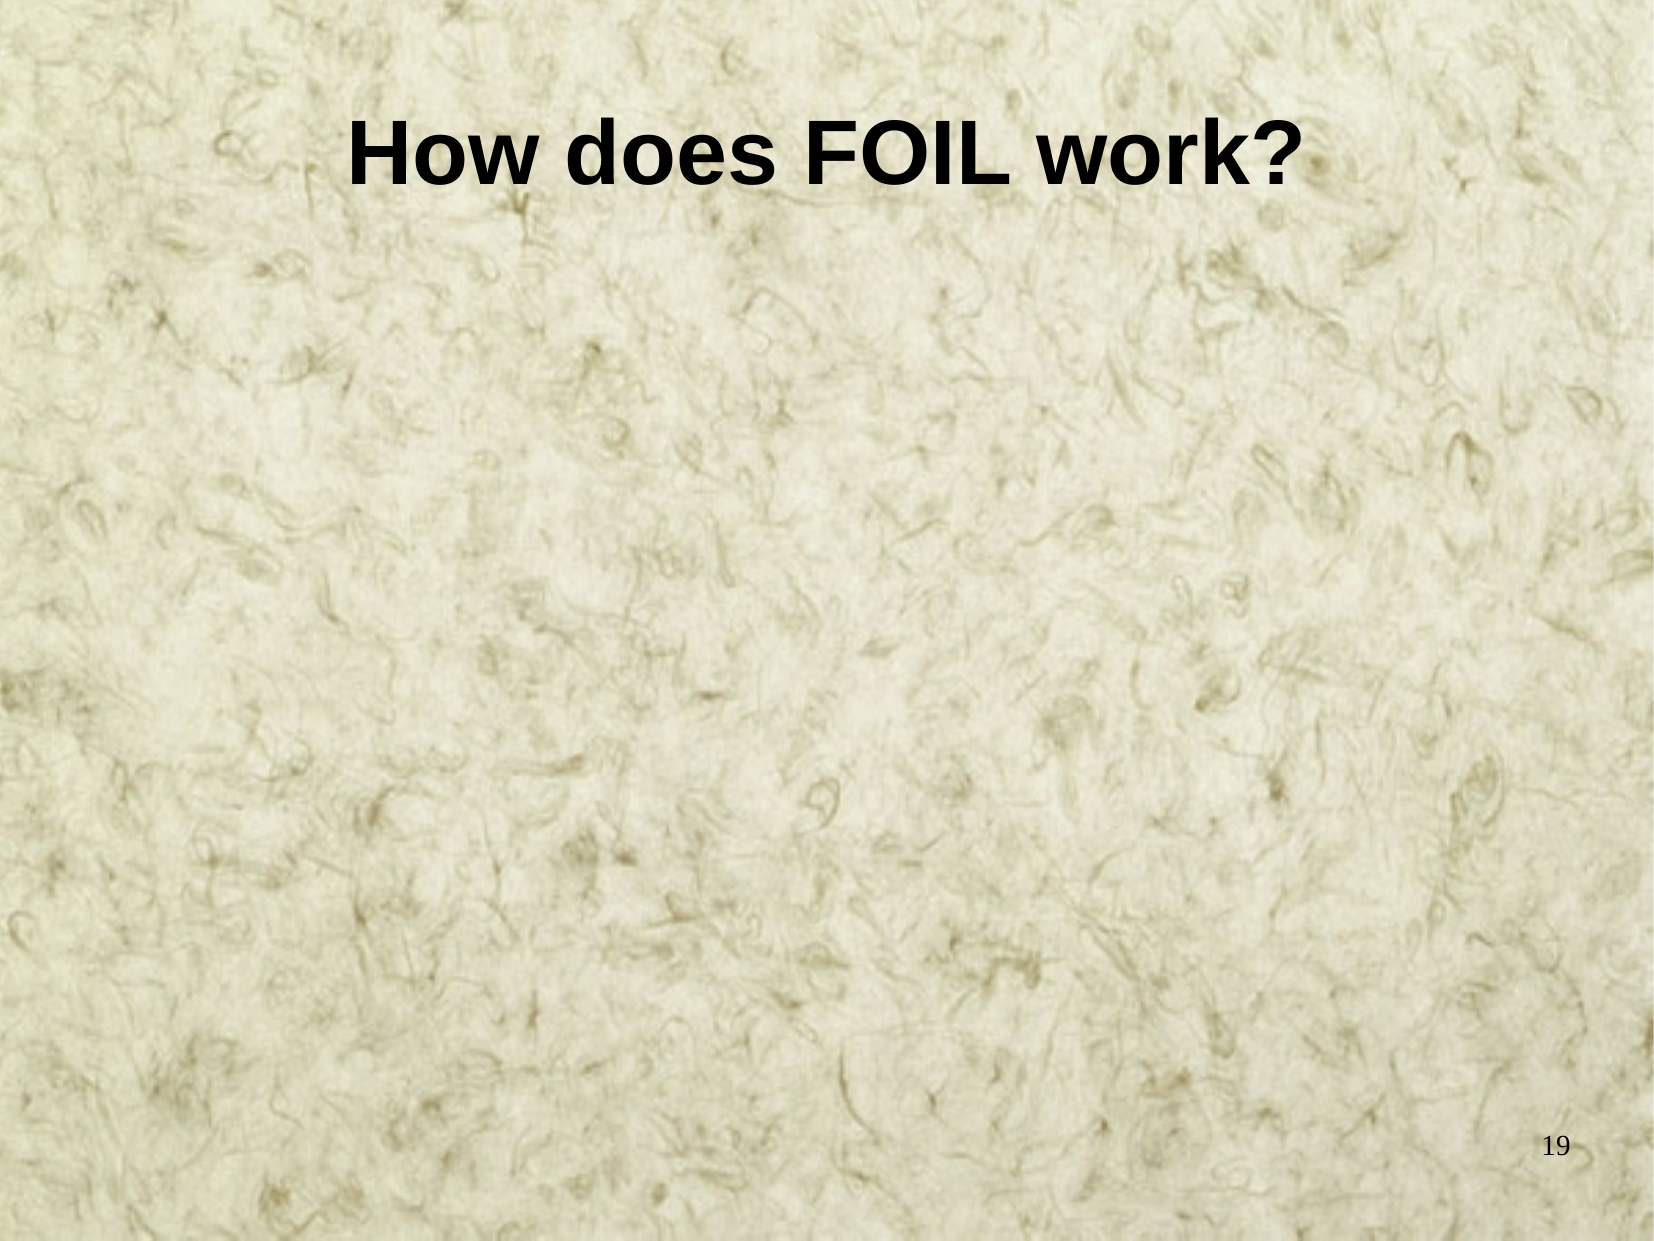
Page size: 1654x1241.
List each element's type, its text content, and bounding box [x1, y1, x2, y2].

picture [0, 0, 1654, 1241]
title How does FOIL work? [82, 56, 1571, 250]
